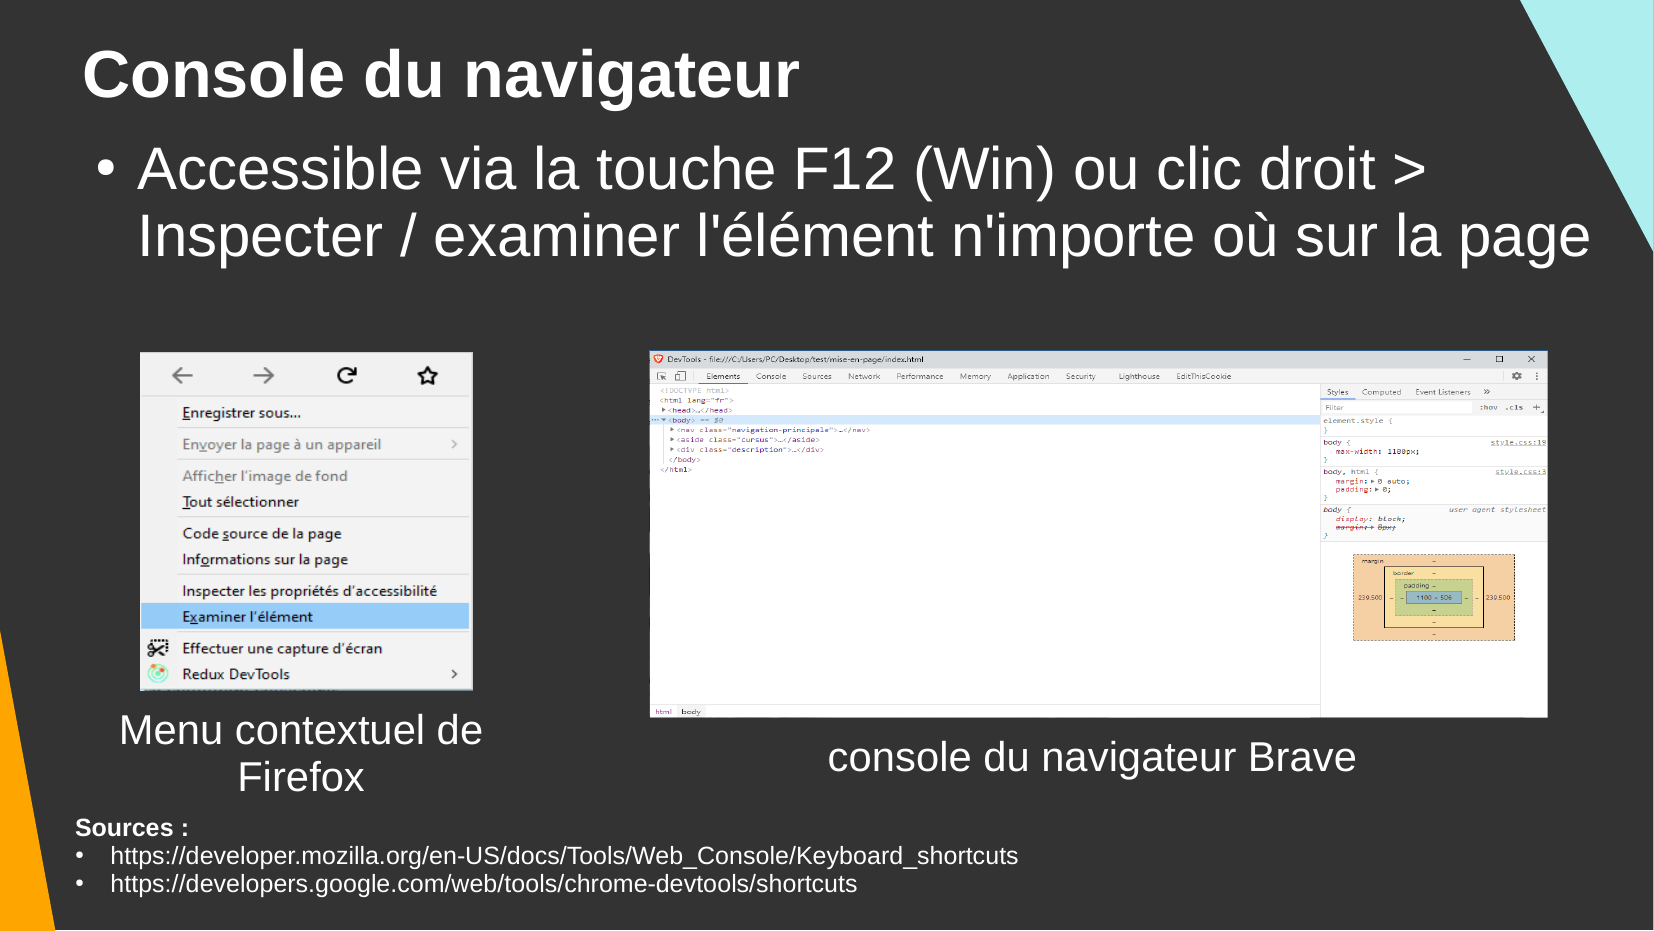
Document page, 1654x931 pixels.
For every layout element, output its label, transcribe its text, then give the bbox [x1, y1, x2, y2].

text_box Sources : https://developer.mozilla.org/en-US/docs/Tools/Web_Console/Keyboard_shortcuts https://developers.google.com/web/tools/chrome-devtools/shortcuts [60, 806, 1546, 931]
list Accessible via la touche F12 (Win) ou clic droit > Inspecter / examiner l'élément n'importe où sur la page [80, 135, 1605, 337]
title Console du navigateur [82, 37, 1571, 114]
picture [649, 350, 1548, 718]
text_box [0, 630, 56, 931]
picture [140, 352, 473, 691]
text_box [1520, 0, 1654, 254]
text_box console du navigateur Brave [602, 726, 1583, 788]
text_box Menu contextuel de Firefox [94, 699, 508, 808]
